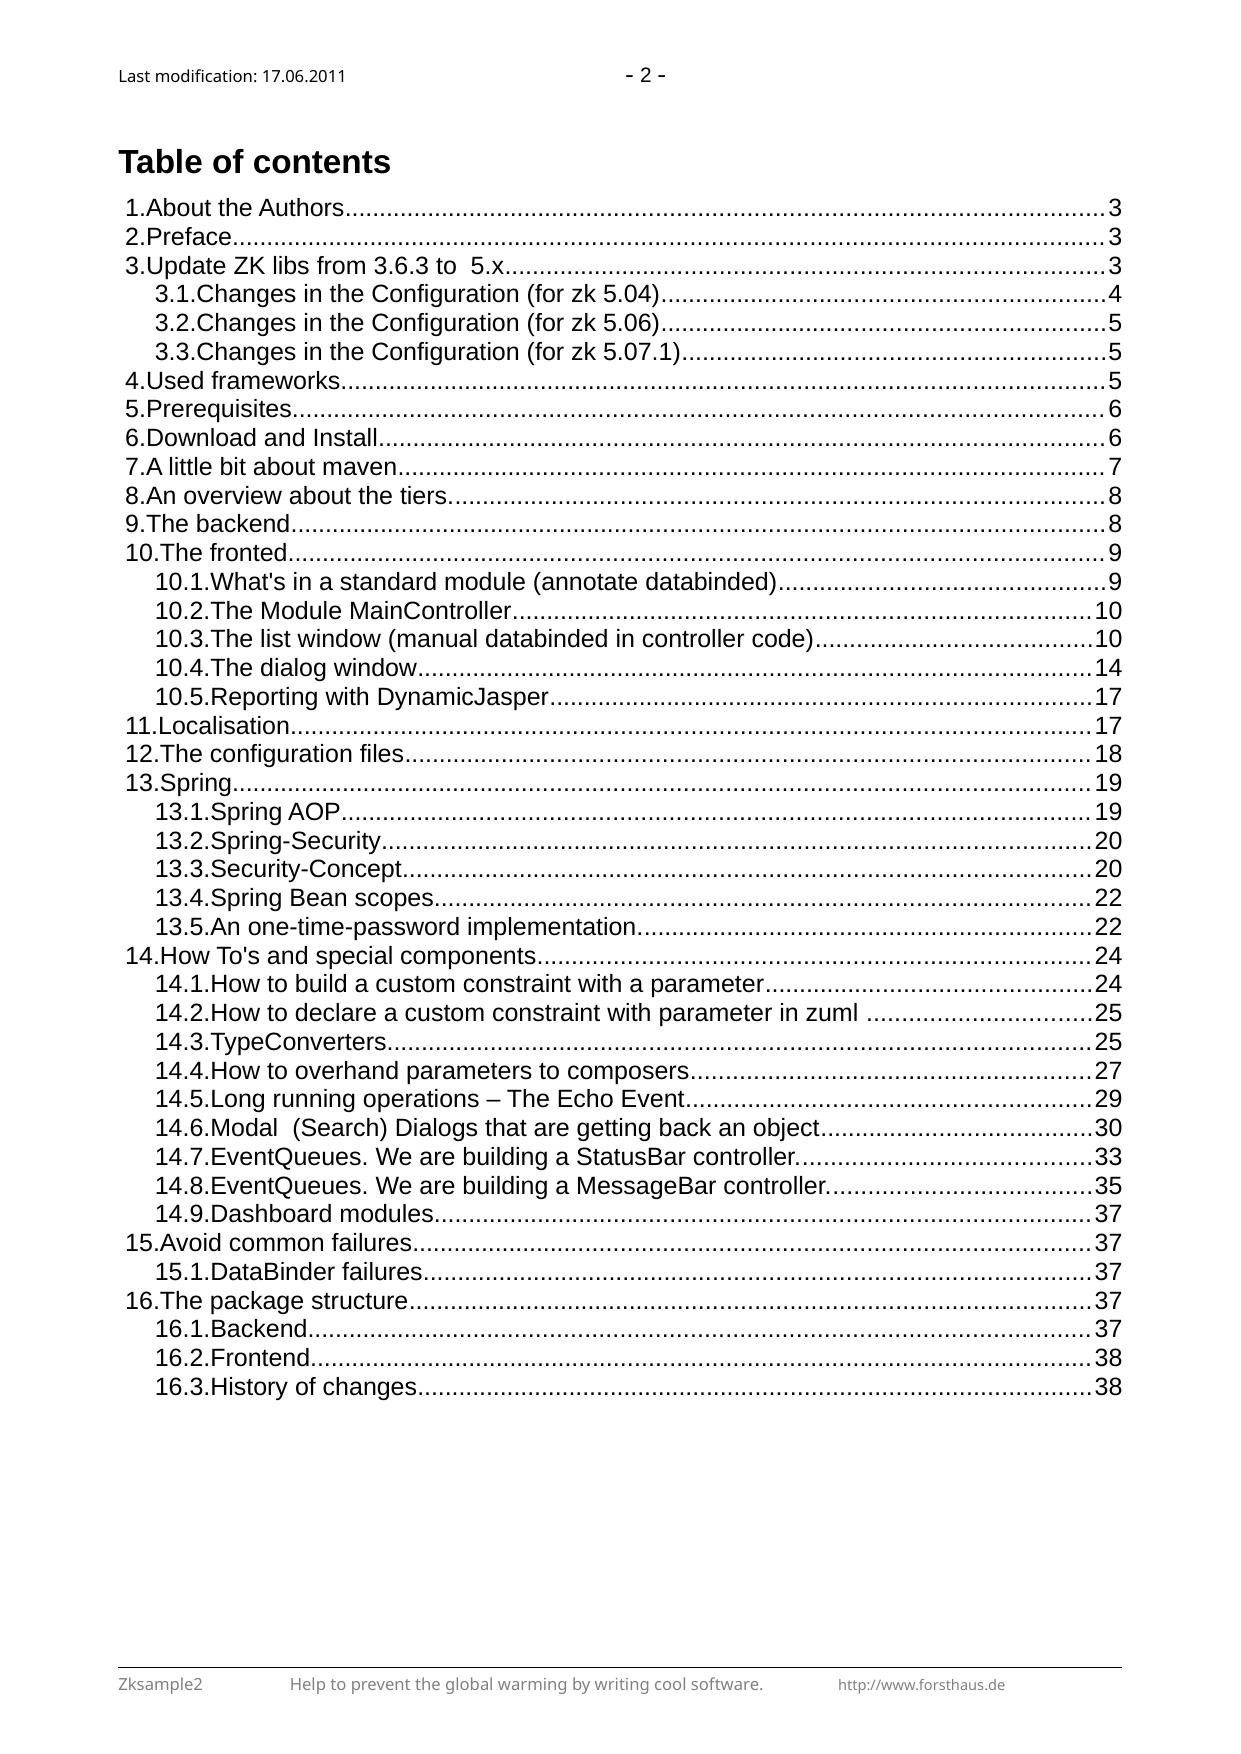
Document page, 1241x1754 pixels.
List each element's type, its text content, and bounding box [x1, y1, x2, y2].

text 6.Download and Install 6 [118, 423, 1122, 452]
text 14.3.TypeConverters 25 [148, 1027, 1122, 1056]
text 10.2.The Module MainController 10 [148, 596, 1122, 624]
text 16.1.Backend 37 [148, 1314, 1122, 1343]
text 3.2.Changes in the Configuration (for zk 5.06) 5 [148, 308, 1122, 337]
text 8.An overview about the tiers. 8 [118, 481, 1122, 509]
text 14.5.Long running operations – The Echo Event 29 [148, 1084, 1122, 1113]
text 16.2.Frontend 38 [148, 1343, 1122, 1372]
text 13.Spring 19 [118, 768, 1122, 797]
text 10.3.The list window (manual databinded in controller code) 10 [148, 624, 1122, 653]
text 11.Localisation 17 [118, 711, 1122, 739]
text 14.How To's and special components 24 [118, 941, 1122, 969]
text 14.1.How to build a custom constraint with a parameter 24 [148, 969, 1122, 998]
text 13.2.Spring-Security 20 [148, 826, 1122, 854]
text 5.Prerequisites 6 [118, 394, 1122, 423]
text 13.1.Spring AOP 19 [148, 797, 1122, 826]
text 4.Used frameworks 5 [118, 366, 1122, 394]
text 14.7.EventQueues. We are building a StatusBar controller. 33 [148, 1142, 1122, 1171]
text 15.1.DataBinder failures 37 [148, 1257, 1122, 1286]
text 14.2.How to declare a custom constraint with parameter in zuml 25 [148, 998, 1122, 1027]
text 10.5.Reporting with DynamicJasper 17 [148, 682, 1122, 711]
text 16.The package structure 37 [118, 1286, 1122, 1314]
text 7.A little bit about maven 7 [118, 452, 1122, 481]
text 3.3.Changes in the Configuration (for zk 5.07.1) 5 [148, 337, 1122, 366]
text 14.8.EventQueues. We are building a MessageBar controller. 35 [148, 1171, 1122, 1199]
text 13.5.An one-time-password implementation. 22 [148, 912, 1122, 941]
subtitle Table of contents [118, 142, 1122, 181]
text 13.4.Spring Bean scopes 22 [148, 883, 1122, 912]
text 10.1.What's in a standard module (annotate databinded) 9 [148, 567, 1122, 596]
text 10.4.The dialog window 14 [148, 653, 1122, 682]
text 12.The configuration files 18 [118, 739, 1122, 768]
text 9.The backend 8 [118, 509, 1122, 538]
text 13.3.Security-Concept 20 [148, 854, 1122, 883]
text 3.Update ZK libs from 3.6.3 to 5.x 3 [118, 251, 1122, 279]
text 14.6.Modal (Search) Dialogs that are getting back an object 30 [148, 1113, 1122, 1142]
text 10.The fronted 9 [118, 538, 1122, 567]
text 15.Avoid common failures 37 [118, 1228, 1122, 1257]
text 16.3.History of changes 38 [148, 1372, 1122, 1401]
text 14.4.How to overhand parameters to composers 27 [148, 1056, 1122, 1084]
text 14.9.Dashboard modules 37 [148, 1199, 1122, 1228]
text 1.About the Authors 3 [118, 193, 1122, 222]
text 3.1.Changes in the Configuration (for zk 5.04) 4 [148, 279, 1122, 308]
text 2.Preface 3 [118, 222, 1122, 251]
